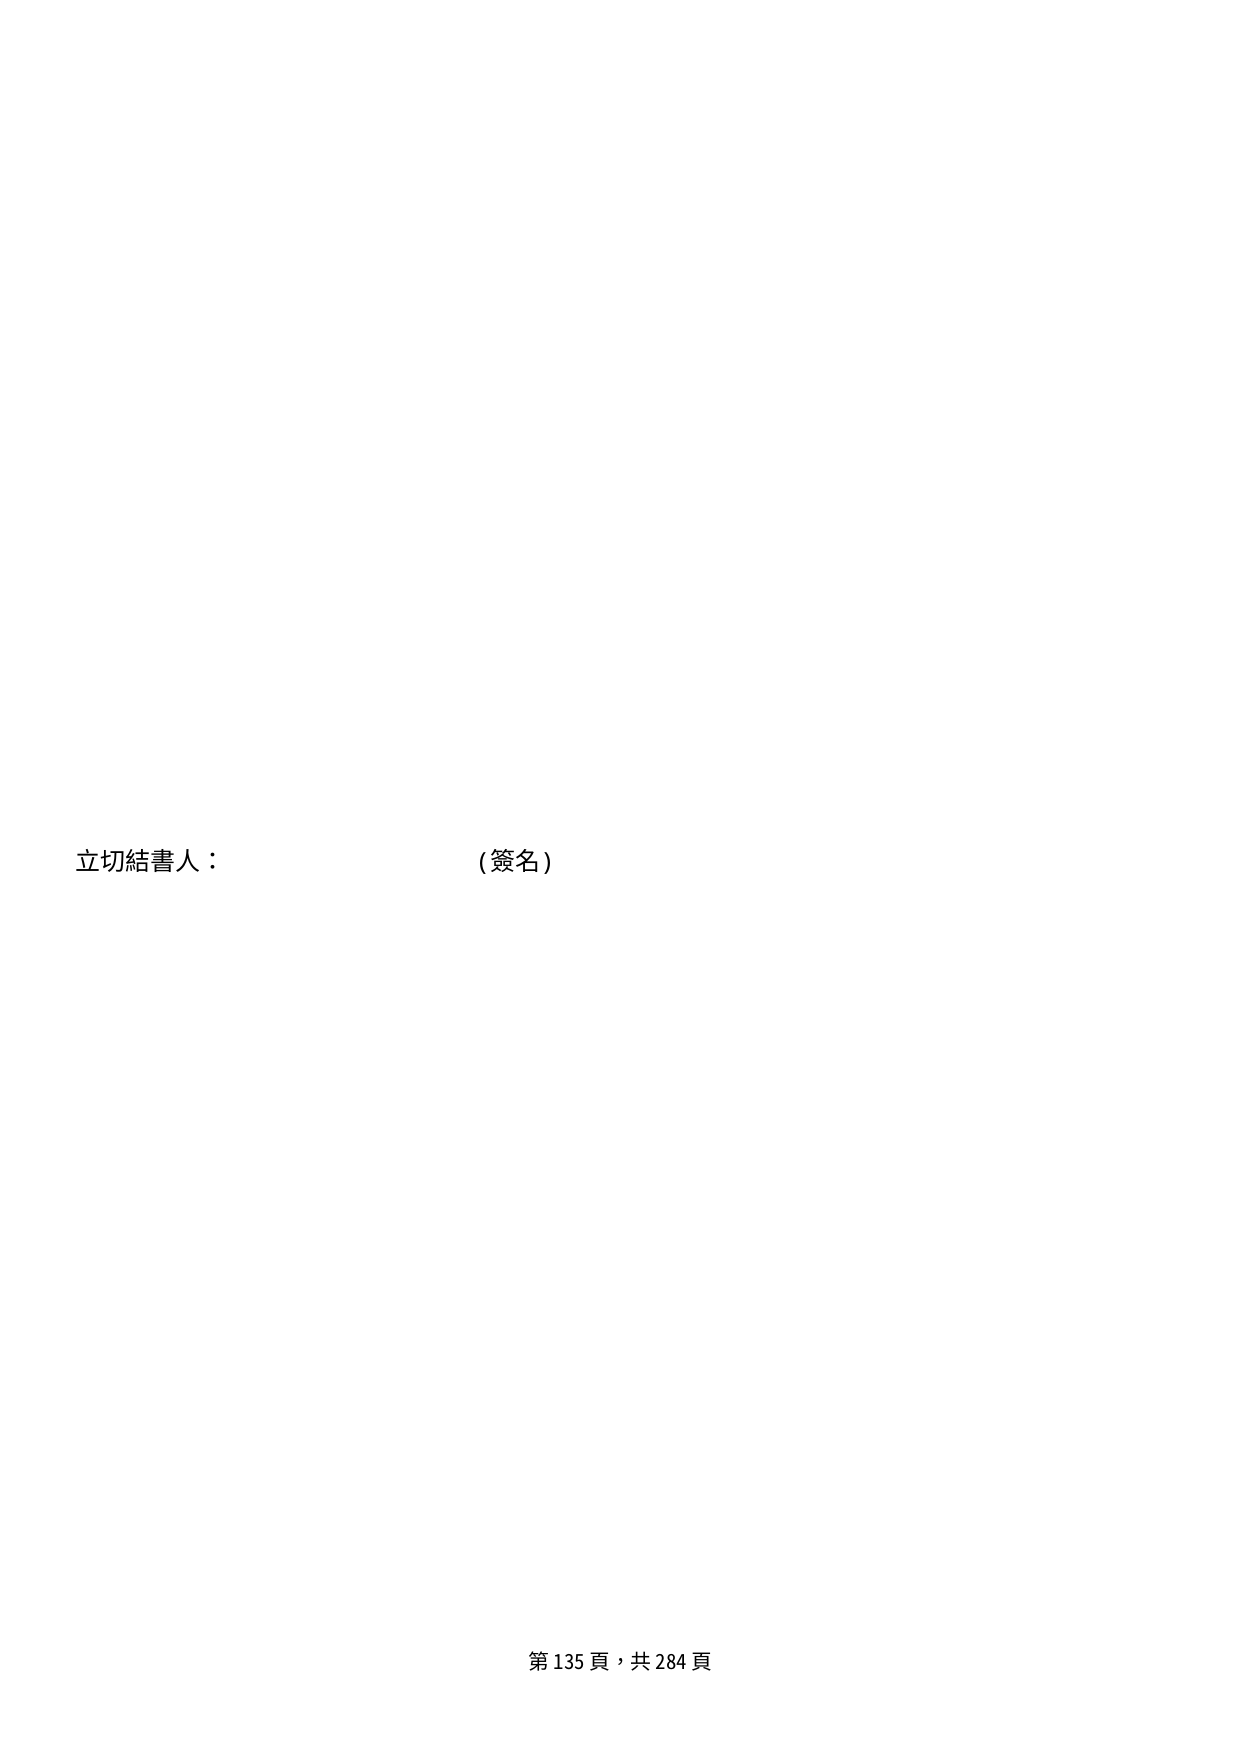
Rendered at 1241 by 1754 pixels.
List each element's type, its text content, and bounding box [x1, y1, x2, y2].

text 立切結書人： (簽名) [75, 818, 1165, 880]
